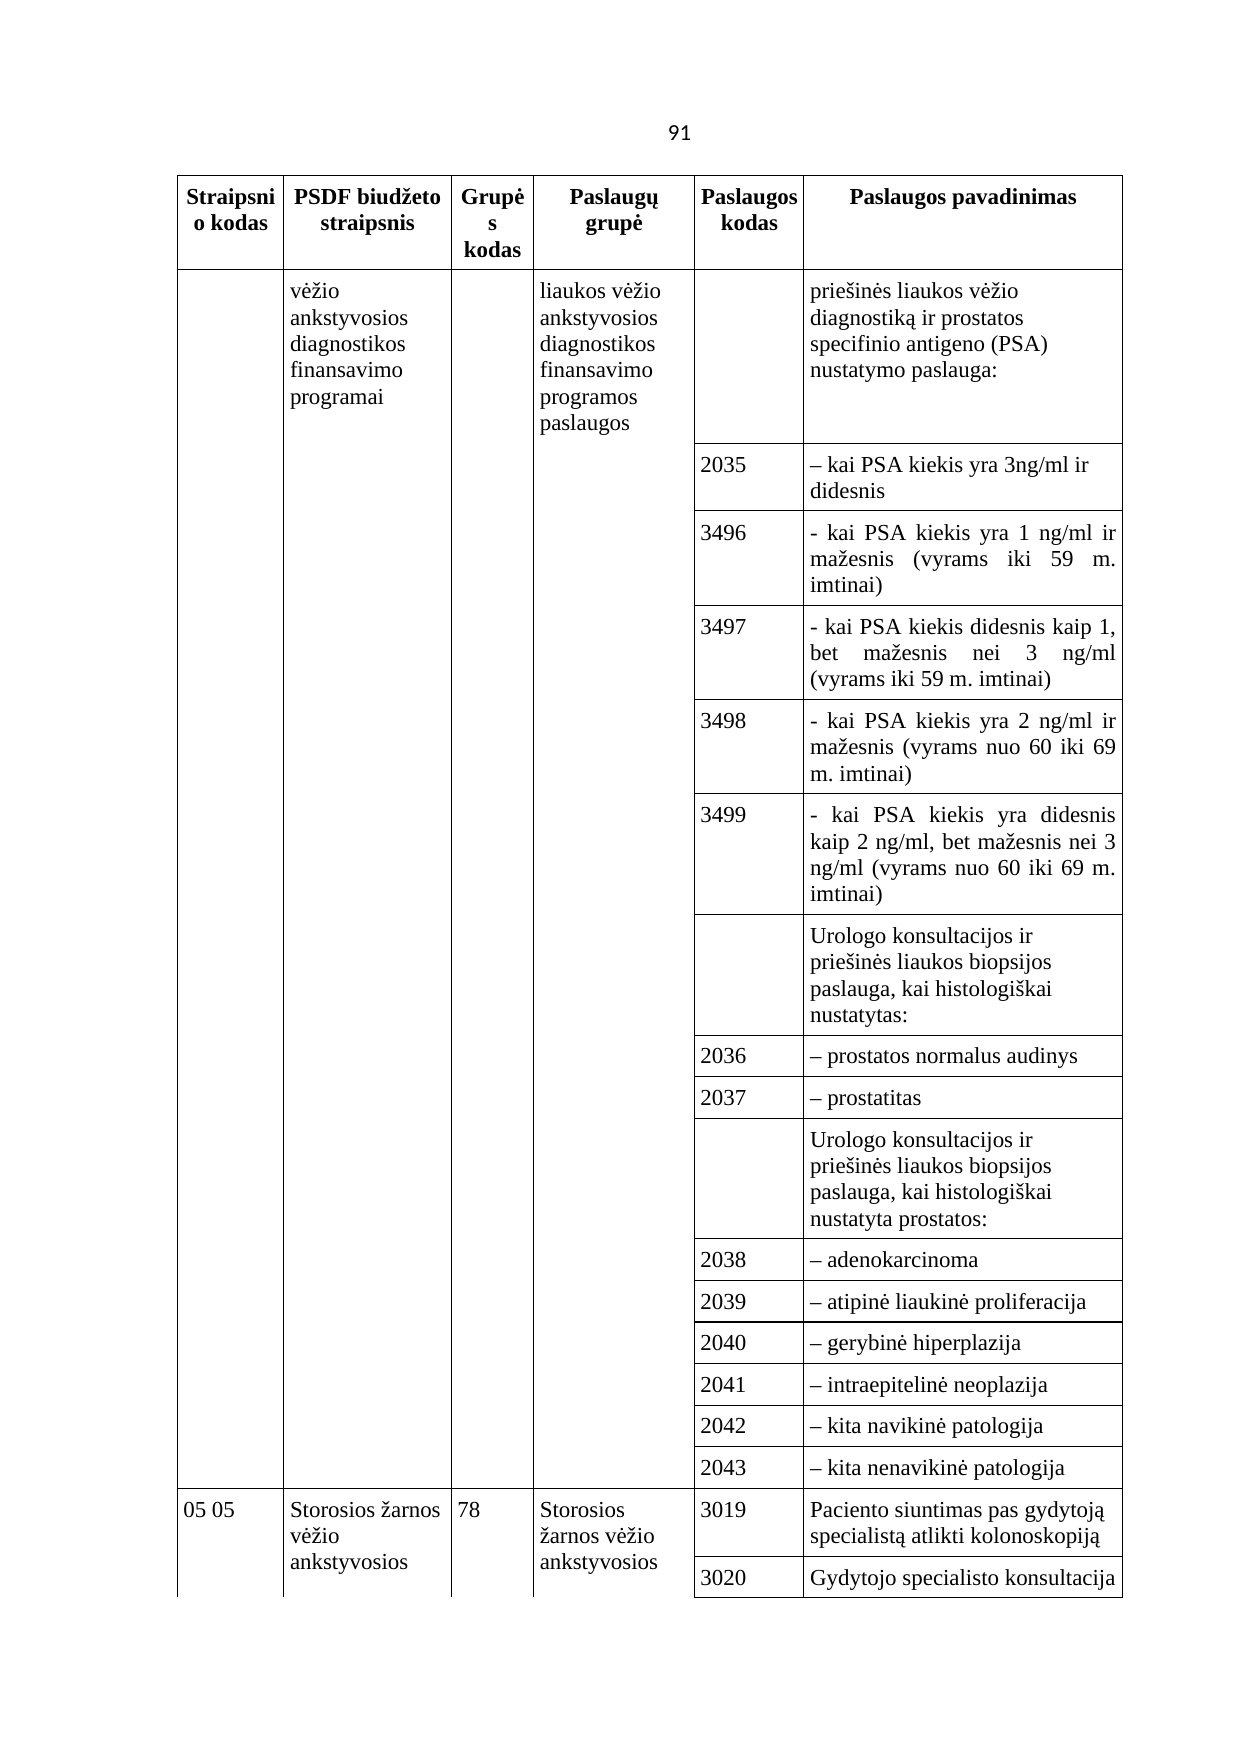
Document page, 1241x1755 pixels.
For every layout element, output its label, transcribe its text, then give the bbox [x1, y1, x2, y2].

table_cell [284, 605, 451, 699]
table_cell [534, 1405, 694, 1446]
table_cell 3020 [695, 1557, 803, 1597]
table_cell [178, 1076, 283, 1118]
table_cell [534, 1076, 694, 1118]
table_cell [284, 1238, 451, 1280]
table_cell 3498 [695, 700, 803, 793]
table_cell [534, 1280, 694, 1321]
table_cell – kita nenavikinė patologija [804, 1447, 1122, 1488]
table_cell [178, 1405, 283, 1446]
table_cell Paciento siuntimas pas gydytoją specialistą atlikti kolonoskopiją [804, 1489, 1122, 1556]
table_cell [284, 1280, 451, 1321]
table_header Straipsnio kodas [178, 176, 283, 269]
table_cell 2039 [695, 1281, 803, 1321]
table_cell [452, 1405, 533, 1446]
table_cell [534, 1363, 694, 1404]
table_cell [178, 443, 283, 510]
table_cell [452, 510, 533, 605]
table_cell Urologo konsultacijos ir priešinės liaukos biopsijos paslauga, kai histologiškai nustatyta prostatos: [804, 1119, 1122, 1238]
table_cell [534, 605, 694, 699]
table_cell [452, 793, 533, 914]
table_cell [178, 1035, 283, 1076]
table_cell [284, 1076, 451, 1118]
table_cell [178, 1446, 283, 1488]
table_header PSDF biudžeto straipsnis [284, 176, 451, 269]
table_cell [534, 1238, 694, 1280]
table_cell - kai PSA kiekis yra didesnis kaip 2 ng/ml, bet mažesnis nei 3 ng/ml (vyrams nuo 60 iki 69 m. imtinai) [804, 794, 1122, 914]
table_cell [534, 699, 694, 793]
table_cell [534, 1035, 694, 1076]
table_cell 3019 [695, 1489, 803, 1556]
table_cell [534, 914, 694, 1034]
table_cell [178, 1321, 283, 1363]
table_cell [284, 1035, 451, 1076]
table_cell 3497 [695, 606, 803, 699]
table_cell [534, 510, 694, 605]
table_cell 2038 [695, 1239, 803, 1280]
table_cell [534, 793, 694, 914]
table_cell liaukos vėžio ankstyvosios diagnostikos finansavimo programos paslaugos [534, 270, 694, 442]
table_cell [534, 1321, 694, 1363]
table_cell [284, 1405, 451, 1446]
table_cell Storosios žarnos vėžio ankstyvosios [534, 1489, 694, 1597]
table_cell [452, 1280, 533, 1321]
table_cell 2037 [695, 1077, 803, 1118]
table_cell [178, 793, 283, 914]
table_cell 78 [452, 1489, 533, 1556]
table_cell Storosios žarnos vėžio ankstyvosios [284, 1489, 451, 1597]
table_cell 3499 [695, 794, 803, 914]
table_header Paslaugos pavadinimas [804, 176, 1122, 269]
table_cell [452, 443, 533, 510]
table_cell 05 05 [178, 1489, 283, 1556]
table_cell – atipinė liaukinė proliferacija [804, 1281, 1122, 1321]
table_cell [178, 270, 283, 442]
table_cell 2040 [695, 1323, 803, 1363]
table_cell [452, 1363, 533, 1404]
table_cell [452, 270, 533, 442]
table_cell [284, 1446, 451, 1488]
table_cell [695, 270, 803, 442]
table_cell – prostatitas [804, 1077, 1122, 1118]
table_cell [284, 443, 451, 510]
table_cell – kita navikinė patologija [804, 1406, 1122, 1446]
table_cell [452, 1321, 533, 1363]
table_cell [534, 1118, 694, 1238]
table_cell – intraepitelinė neoplazija [804, 1364, 1122, 1404]
table_cell [452, 1238, 533, 1280]
table_cell [452, 1035, 533, 1076]
table_cell – prostatos normalus audinys [804, 1036, 1122, 1076]
table_cell 2041 [695, 1364, 803, 1404]
table_cell [534, 1446, 694, 1488]
table_cell [178, 1238, 283, 1280]
table_cell [452, 914, 533, 1034]
table_cell - kai PSA kiekis didesnis kaip 1, bet mažesnis nei 3 ng/ml (vyrams iki 59 m. imtinai) [804, 606, 1122, 699]
table_cell 3496 [695, 511, 803, 605]
table_cell [178, 1118, 283, 1238]
table_cell [178, 1363, 283, 1404]
table_cell [284, 1118, 451, 1238]
table_cell [284, 510, 451, 605]
table_cell vėžio ankstyvosios diagnostikos finansavimo programai [284, 270, 451, 442]
table_cell [452, 1556, 533, 1597]
table_cell priešinės liaukos vėžio diagnostiką ir prostatos specifinio antigeno (PSA) nustatymo paslauga: [804, 270, 1122, 442]
table_cell [284, 1321, 451, 1363]
table_cell - kai PSA kiekis yra 2 ng/ml ir mažesnis (vyrams nuo 60 iki 69 m. imtinai) [804, 700, 1122, 793]
table_cell [452, 1076, 533, 1118]
table_cell [284, 793, 451, 914]
table_cell [452, 1118, 533, 1238]
table_cell [452, 1446, 533, 1488]
table_cell 2043 [695, 1447, 803, 1488]
table_header Grupės kodas [452, 176, 533, 269]
table_cell 2035 [695, 444, 803, 510]
table_header Paslaugos kodas [695, 176, 803, 269]
table_cell Gydytojo specialisto konsultacija [804, 1557, 1122, 1597]
table_cell [178, 510, 283, 605]
table_cell [284, 1363, 451, 1404]
table_cell [452, 699, 533, 793]
table_cell [284, 914, 451, 1034]
table_cell - kai PSA kiekis yra 1 ng/ml ir mažesnis (vyrams iki 59 m. imtinai) [804, 511, 1122, 605]
table_cell [178, 699, 283, 793]
table_cell [178, 605, 283, 699]
table_cell 2042 [695, 1406, 803, 1446]
table_cell – adenokarcinoma [804, 1239, 1122, 1280]
table_cell [534, 443, 694, 510]
table_cell [178, 1556, 283, 1597]
table_cell [695, 915, 803, 1034]
table_header Paslaugų grupė [534, 176, 694, 269]
table_cell [452, 605, 533, 699]
table_cell [695, 1119, 803, 1238]
table_cell – kai PSA kiekis yra 3ng/ml ir didesnis [804, 444, 1122, 510]
table_cell [284, 699, 451, 793]
table_cell Urologo konsultacijos ir priešinės liaukos biopsijos paslauga, kai histologiškai nustatytas: [804, 915, 1122, 1034]
table_cell – gerybinė hiperplazija [804, 1323, 1122, 1363]
table_cell [178, 1280, 283, 1321]
table_cell 2036 [695, 1036, 803, 1076]
table_cell [178, 914, 283, 1034]
